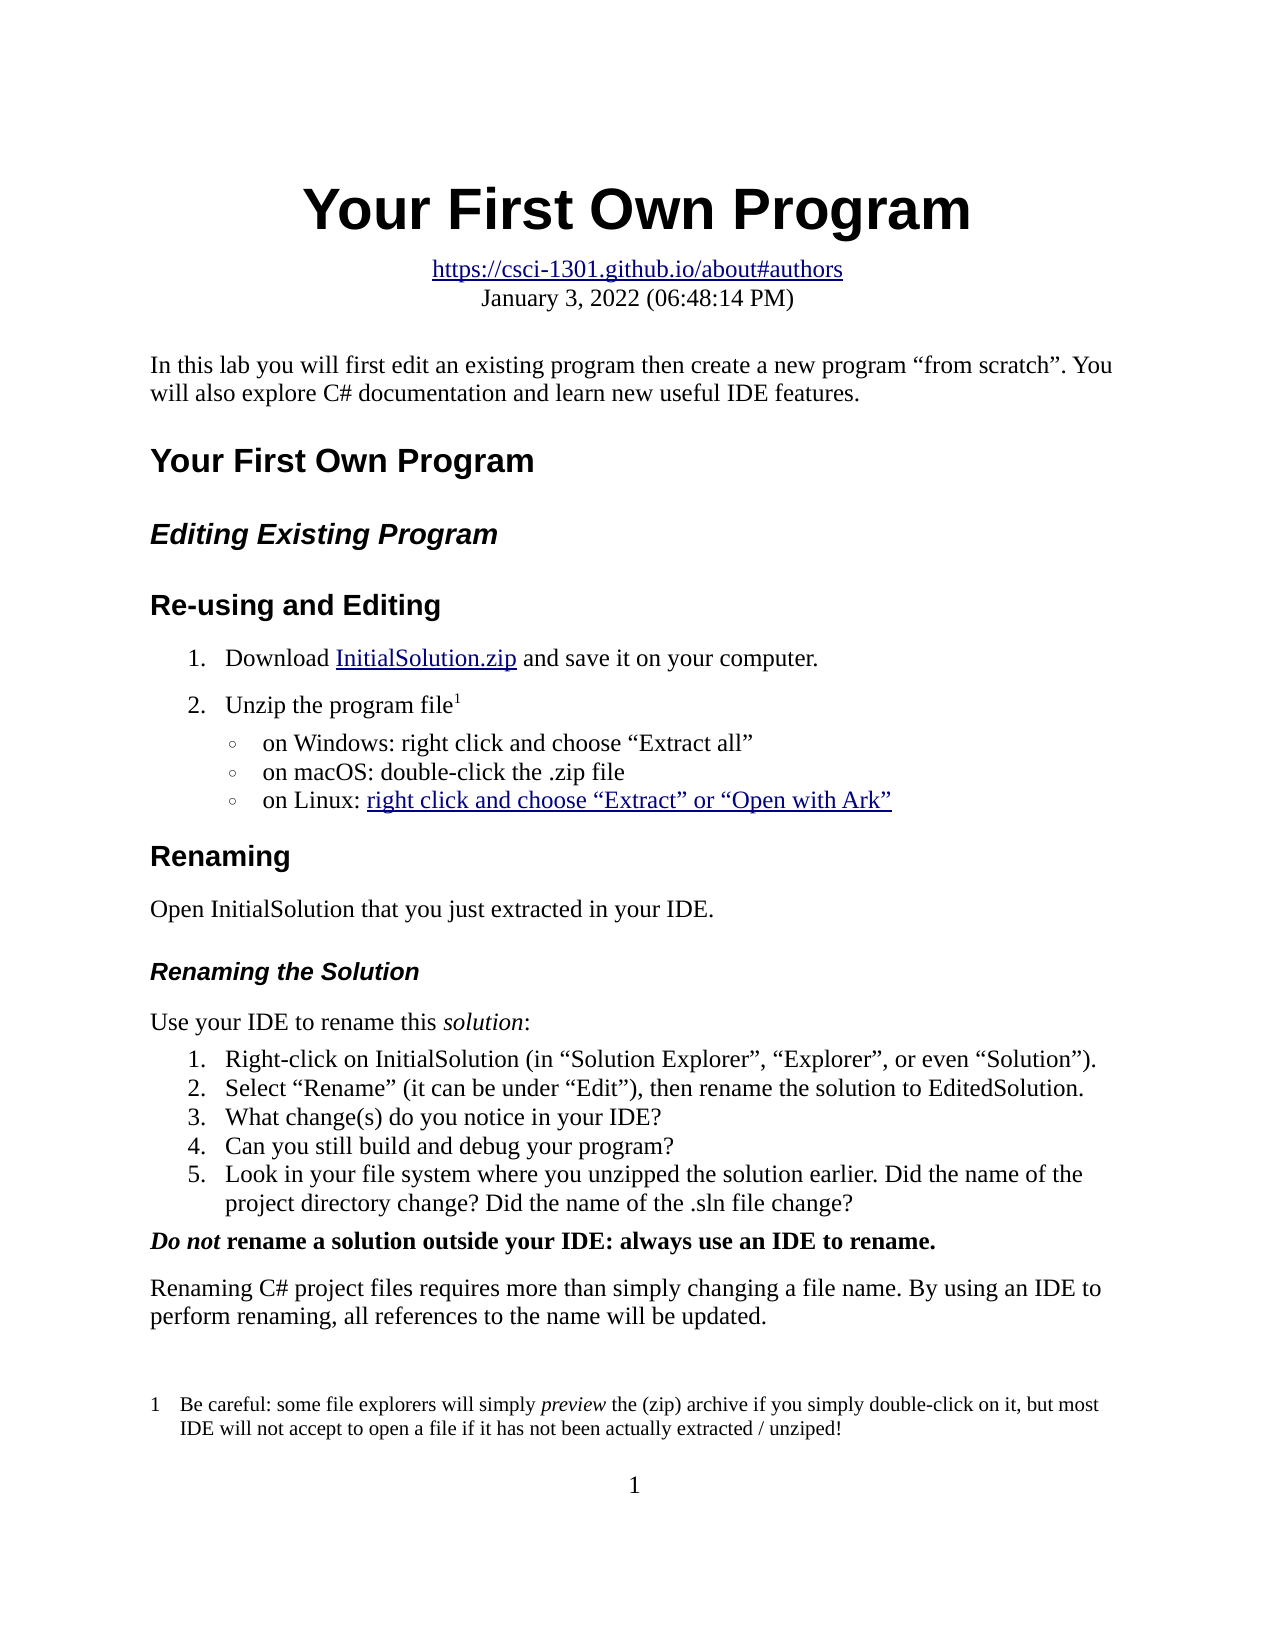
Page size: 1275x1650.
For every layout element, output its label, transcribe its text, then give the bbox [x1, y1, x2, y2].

text https://csci-1301.github.io/about#authors [150, 254, 1125, 283]
list Unzip the program file [187, 690, 1125, 719]
title Your First Own Program [150, 175, 1125, 242]
subtitle Editing Existing Program [150, 517, 1125, 551]
list Be careful: some file explorers will simply preview the (zip) archive if you simply double-click on it, but most IDE will not accept to open a file if it has not been actually extracted / unziped! [150, 1392, 1125, 1440]
list Select “Rename” (it can be under “Edit”), then rename the solution to EditedSolution. [187, 1073, 1125, 1102]
text Open InitialSolution that you just extracted in your IDE. [150, 894, 1125, 923]
list Look in your file system where you unzipped the solution earlier. Did the name of the project directory change? Did the name of the .sln file change? [187, 1159, 1125, 1217]
subtitle Your First Own Program [150, 441, 1125, 480]
text In this lab you will first edit an existing program then create a new program “from scratch”. You will also explore C# documentation and learn new useful IDE features. [150, 350, 1125, 407]
list Can you still build and debug your program? [187, 1131, 1125, 1159]
list Download InitialSolution.zip and save it on your computer. [187, 643, 1125, 672]
subtitle Renaming the Solution [150, 957, 1125, 985]
text Renaming C# project files requires more than simply changing a file name. By using an IDE to perform renaming, all references to the name will be updated. [150, 1273, 1125, 1330]
list on Linux: right click and choose “Extract” or “Open with Ark” [225, 785, 1125, 814]
list on Windows: right click and choose “Extract all” [225, 728, 1125, 757]
text Use your IDE to rename this solution: [150, 1007, 1125, 1036]
text January 3, 2022 (06:48:14 PM) [150, 283, 1125, 312]
subtitle Re-using and Editing [150, 588, 1125, 622]
subtitle Renaming [150, 839, 1125, 873]
text Do not rename a solution outside your IDE: always use an IDE to rename. [150, 1226, 1125, 1255]
list Right-click on InitialSolution (in “Solution Explorer”, “Explorer”, or even “Solution”). [187, 1044, 1125, 1073]
list What change(s) do you notice in your IDE? [187, 1102, 1125, 1131]
list on macOS: double-click the .zip file [225, 757, 1125, 785]
